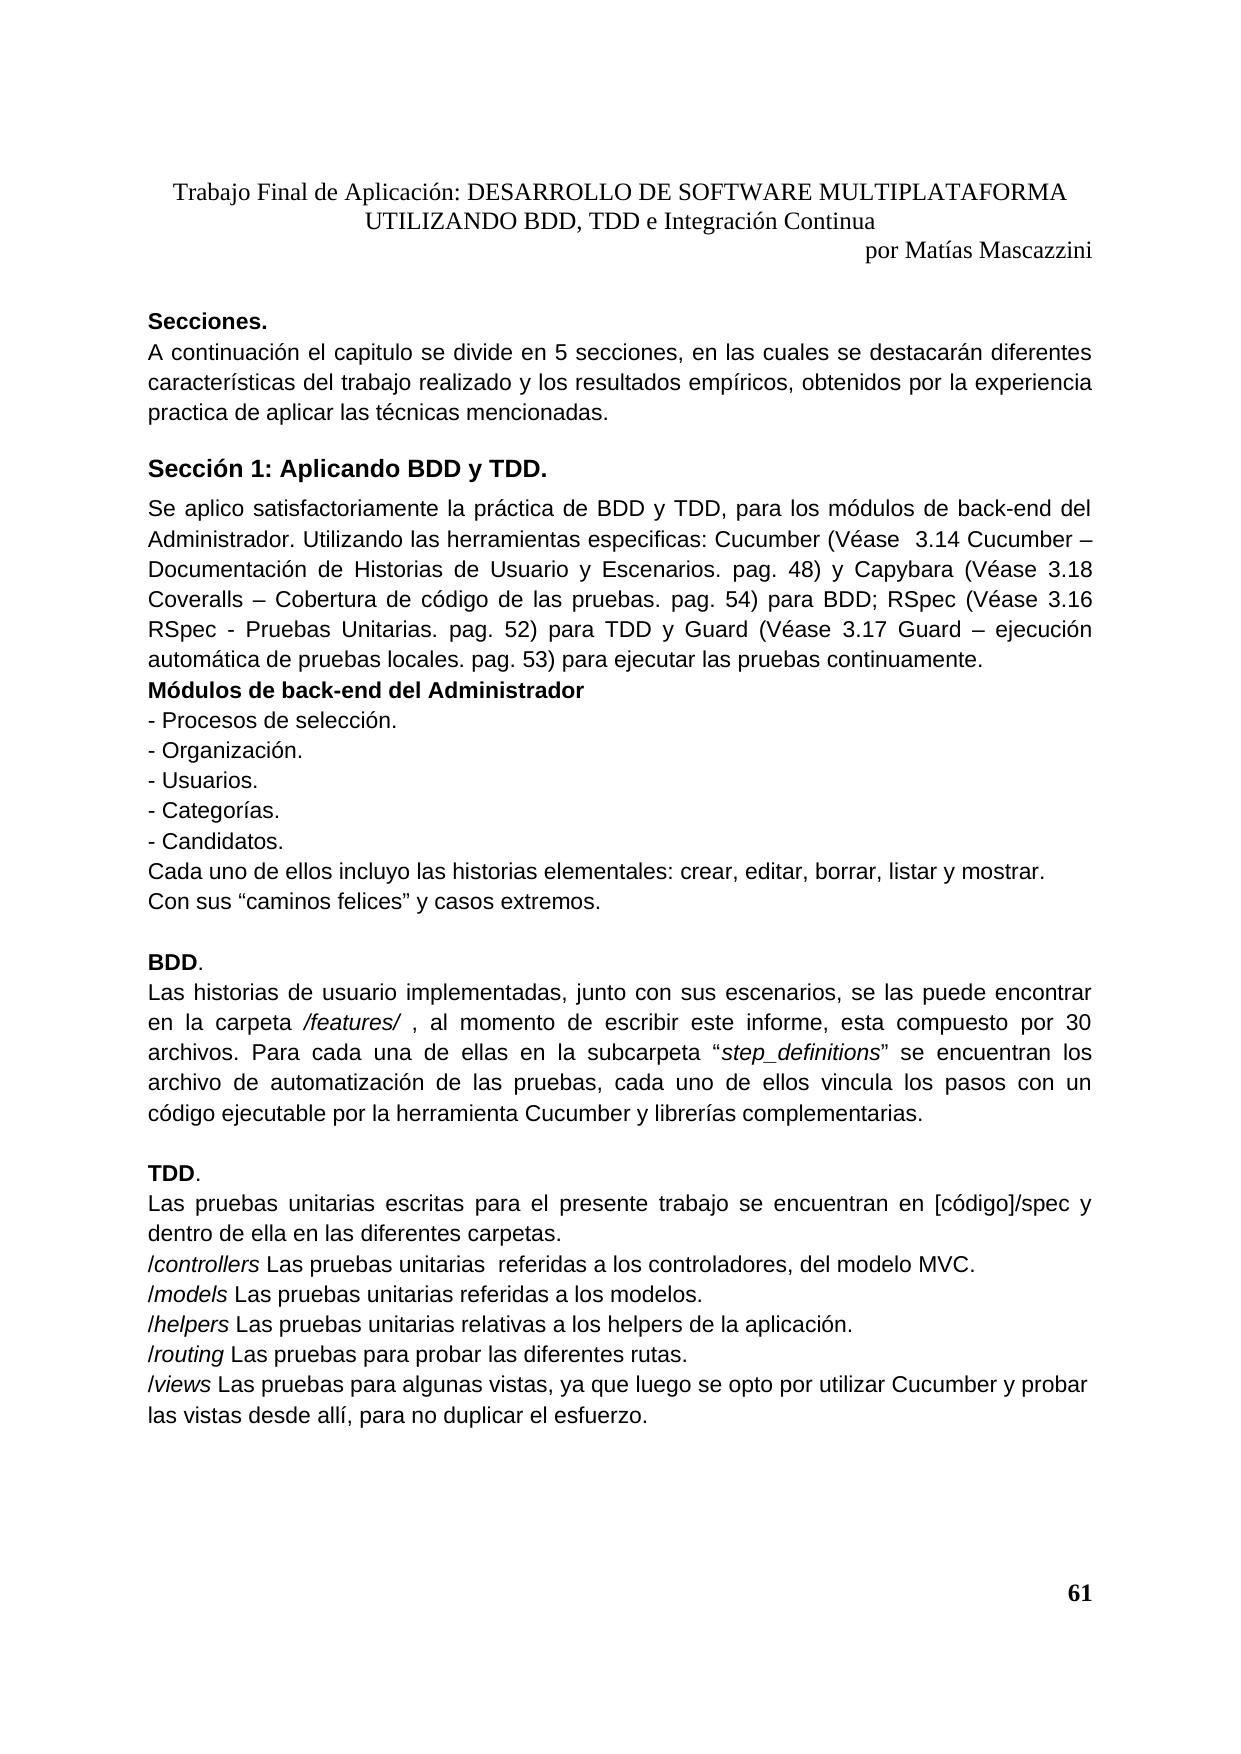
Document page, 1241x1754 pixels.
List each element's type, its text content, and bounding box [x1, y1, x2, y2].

text /helpers Las pruebas unitarias relativas a los helpers de la aplicación. [148, 1311, 1093, 1337]
text TDD. [148, 1160, 1093, 1186]
text A continuación el capitulo se divide en 5 secciones, en las cuales se destacarán diferentes características del trabajo realizado y los resultados empíricos, obtenidos por la experiencia practica de aplicar las técnicas mencionadas. [148, 338, 1093, 425]
text Módulos de back-end del Administrador [148, 677, 1093, 703]
text Secciones. [148, 308, 1093, 335]
text Se aplico satisfactoriamente la práctica de BDD y TDD, para los módulos de back-end del Administrador. Utilizando las herramientas especificas: Cucumber (Véase 3.14 Cucumber – Documentación de Historias de Usuario y Escenarios. pag. 48) y Capybara (Véase 3.18 Coveralls – Cobertura de código de las pruebas. pag. 54) para BDD; RSpec (Véase 3.16 RSpec - Pruebas Unitarias. pag. 52) para TDD y Guard (Véase 3.17 Guard – ejecución automática de pruebas locales. pag. 53) para ejecutar las pruebas continuamente. [148, 495, 1093, 673]
text Cada uno de ellos incluyo las historias elementales: crear, editar, borrar, listar y mostrar. Con sus “caminos felices” y casos extremos. [148, 858, 1093, 914]
text /views Las pruebas para algunas vistas, ya que luego se opto por utilizar Cucumber y probar las vistas desde allí, para no duplicar el esfuerzo. [148, 1371, 1093, 1428]
text /models Las pruebas unitarias referidas a los modelos. [148, 1281, 1093, 1307]
subtitle Sección 1: Aplicando BDD y TDD. [148, 454, 1093, 483]
text /routing Las pruebas para probar las diferentes rutas. [148, 1341, 1093, 1368]
text - Organización. [148, 737, 1093, 763]
text - Candidatos. [148, 828, 1093, 854]
text - Categorías. [148, 797, 1093, 824]
text /controllers Las pruebas unitarias referidas a los controladores, del modelo MVC. [148, 1251, 1093, 1277]
text BDD. [148, 948, 1093, 975]
text - Procesos de selección. [148, 707, 1093, 733]
text Las historias de usuario implementadas, junto con sus escenarios, se las puede encontrar en la carpeta /features/ , al momento de escribir este informe, esta compuesto por 30 archivos. Para cada una de ellas en la subcarpeta “step_definitions” se encuentran los archivo de automatización de las pruebas, cada uno de ellos vincula los pasos con un código ejecutable por la herramienta Cucumber y librerías complementarias. [148, 979, 1093, 1126]
text Las pruebas unitarias escritas para el presente trabajo se encuentran en [código]/spec y dentro de ella en las diferentes carpetas. [148, 1190, 1093, 1247]
text - Usuarios. [148, 767, 1093, 794]
